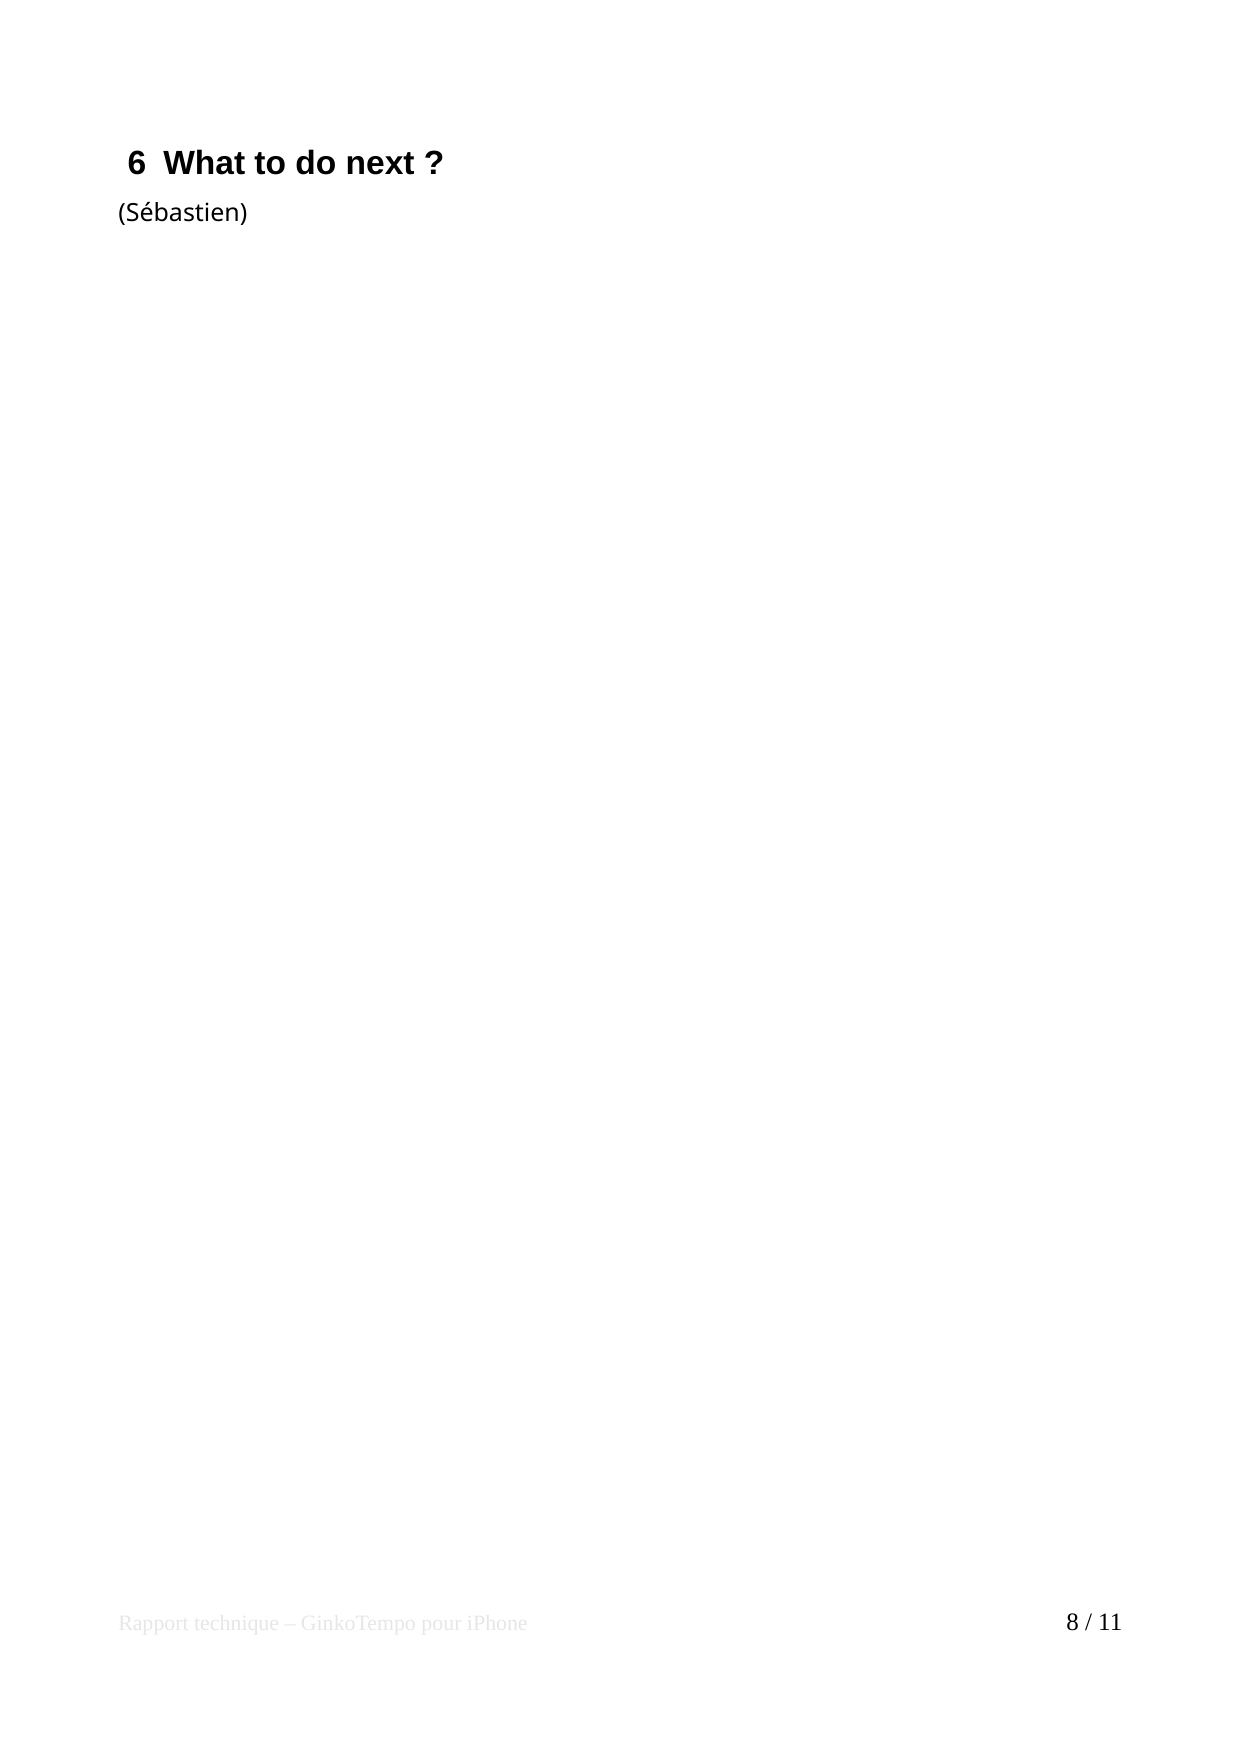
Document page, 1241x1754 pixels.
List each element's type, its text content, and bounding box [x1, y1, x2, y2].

text (Sébastien) [118, 194, 1122, 228]
subtitle What to do next ? [118, 143, 1122, 182]
